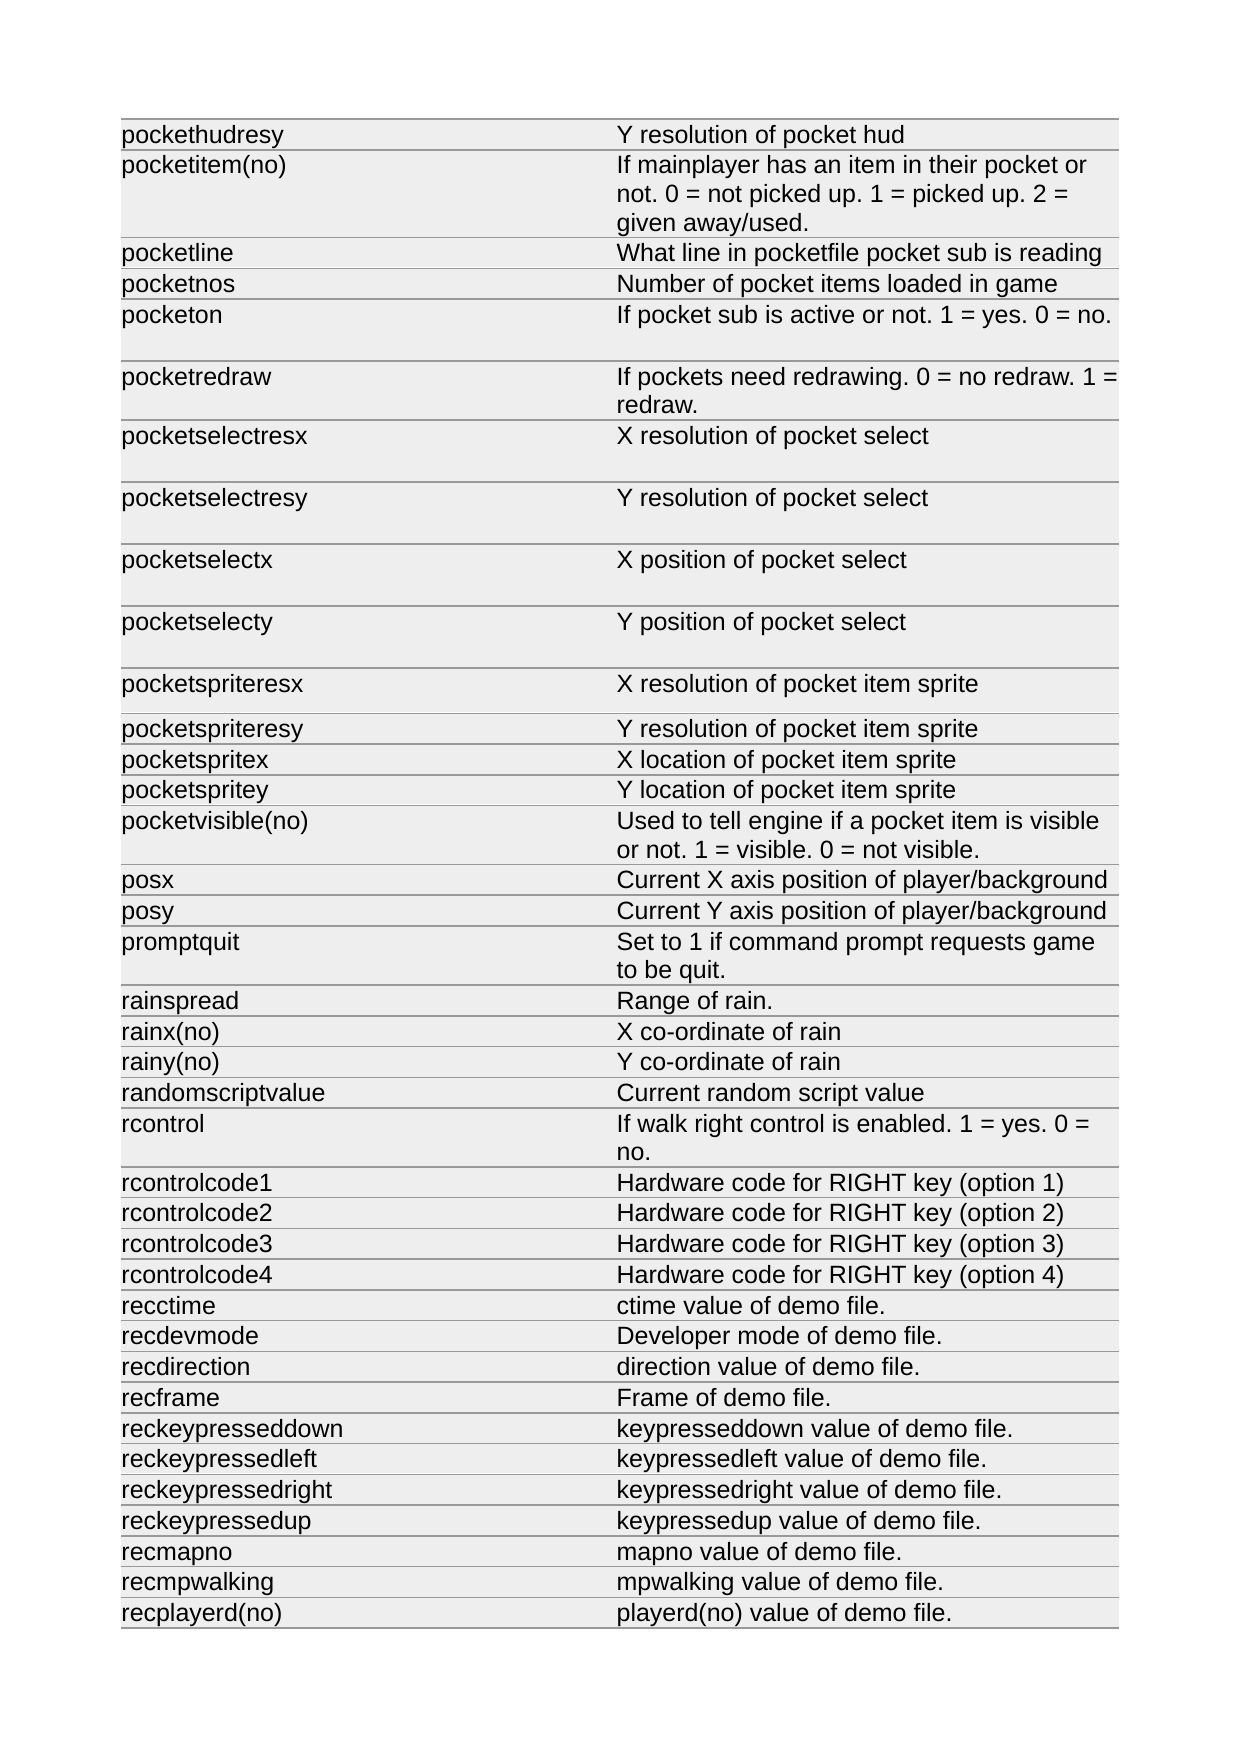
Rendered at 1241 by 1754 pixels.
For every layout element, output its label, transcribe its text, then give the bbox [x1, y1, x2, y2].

table_cell pocketredraw [121, 362, 616, 419]
table_cell pocketnos [121, 269, 616, 298]
table_cell reckeypressedup [121, 1506, 616, 1535]
table_cell pocketline [121, 238, 616, 267]
table_cell pocketvisible(no) [121, 806, 616, 864]
table_cell rcontrol [121, 1109, 616, 1166]
table_cell Number of pocket items loaded in game [616, 269, 1119, 298]
table_cell Y position of pocket select [616, 607, 1119, 667]
table_cell X location of pocket item sprite [616, 745, 1119, 774]
table_cell posy [121, 896, 616, 925]
table_cell Y resolution of pocket select [616, 483, 1119, 543]
table_cell promptquit [121, 927, 616, 984]
table_cell recmpwalking [121, 1567, 616, 1596]
table_cell Hardware code for RIGHT key (option 2) [616, 1198, 1119, 1228]
table_cell Y location of pocket item sprite [616, 776, 1119, 804]
table_cell playerd(no) value of demo file. [616, 1598, 1119, 1627]
table_cell recmapno [121, 1537, 616, 1566]
table_cell pocketspriteresy [121, 714, 616, 743]
table_cell posx [121, 865, 616, 894]
table_cell reckeypresseddown [121, 1414, 616, 1443]
table_cell recframe [121, 1383, 616, 1412]
table_cell rainspread [121, 986, 616, 1015]
table_cell X resolution of pocket select [616, 421, 1119, 481]
table_cell rcontrolcode2 [121, 1198, 616, 1228]
table_cell Range of rain. [616, 986, 1119, 1015]
table_cell recdirection [121, 1352, 616, 1381]
table_cell Current Y axis position of player/background [616, 896, 1119, 925]
table_cell rcontrolcode3 [121, 1229, 616, 1258]
table_cell Y resolution of pocket hud [616, 120, 1119, 149]
table_cell randomscriptvalue [121, 1078, 616, 1107]
table_cell recdevmode [121, 1321, 616, 1351]
table_cell rcontrolcode1 [121, 1168, 616, 1197]
table_cell recctime [121, 1291, 616, 1320]
table_cell X co-ordinate of rain [616, 1017, 1119, 1046]
table_cell recplayerd(no) [121, 1598, 616, 1627]
table_cell Hardware code for RIGHT key (option 1) [616, 1168, 1119, 1197]
table_cell pocketon [121, 300, 616, 360]
table_cell keypressedup value of demo file. [616, 1506, 1119, 1535]
table_cell pocketspritex [121, 745, 616, 774]
table_cell If walk right control is enabled. 1 = yes. 0 = no. [616, 1109, 1119, 1166]
table_cell reckeypressedright [121, 1475, 616, 1504]
table_cell rcontrolcode4 [121, 1260, 616, 1289]
table_cell Developer mode of demo file. [616, 1321, 1119, 1351]
table_cell Y co-ordinate of rain [616, 1047, 1119, 1076]
table_cell X resolution of pocket item sprite [616, 669, 1119, 712]
table_cell reckeypressedleft [121, 1444, 616, 1473]
table_cell mpwalking value of demo file. [616, 1567, 1119, 1596]
table_cell If pocket sub is active or not. 1 = yes. 0 = no. [616, 300, 1119, 360]
table_cell Current X axis position of player/background [616, 865, 1119, 894]
table_cell pocketselectx [121, 545, 616, 605]
table_cell pocketselecty [121, 607, 616, 667]
table_cell pockethudresy [121, 120, 616, 149]
table_cell If mainplayer has an item in their pocket or not. 0 = not picked up. 1 = picked up. 2 = given away/used. [616, 151, 1119, 237]
table_cell ctime value of demo file. [616, 1291, 1119, 1320]
table_cell If pockets need redrawing. 0 = no redraw. 1 = redraw. [616, 362, 1119, 419]
table_cell Set to 1 if command prompt requests game to be quit. [616, 927, 1119, 984]
table_cell rainy(no) [121, 1047, 616, 1076]
table_cell What line in pocketfile pocket sub is reading [616, 238, 1119, 267]
table_cell keypressedleft value of demo file. [616, 1444, 1119, 1473]
table_cell pocketselectresy [121, 483, 616, 543]
table_cell Used to tell engine if a pocket item is visible or not. 1 = visible. 0 = not visible. [616, 806, 1119, 864]
table_cell direction value of demo file. [616, 1352, 1119, 1381]
table_cell Hardware code for RIGHT key (option 3) [616, 1229, 1119, 1258]
table_cell pocketspritey [121, 776, 616, 804]
table_cell Y resolution of pocket item sprite [616, 714, 1119, 743]
table_cell rainx(no) [121, 1017, 616, 1046]
table_cell keypresseddown value of demo file. [616, 1414, 1119, 1443]
table_cell pocketspriteresx [121, 669, 616, 712]
table_cell Hardware code for RIGHT key (option 4) [616, 1260, 1119, 1289]
table_cell Current random script value [616, 1078, 1119, 1107]
table_cell X position of pocket select [616, 545, 1119, 605]
table_cell pocketselectresx [121, 421, 616, 481]
table_cell keypressedright value of demo file. [616, 1475, 1119, 1504]
table_cell mapno value of demo file. [616, 1537, 1119, 1566]
table_cell Frame of demo file. [616, 1383, 1119, 1412]
table_cell pocketitem(no) [121, 151, 616, 237]
